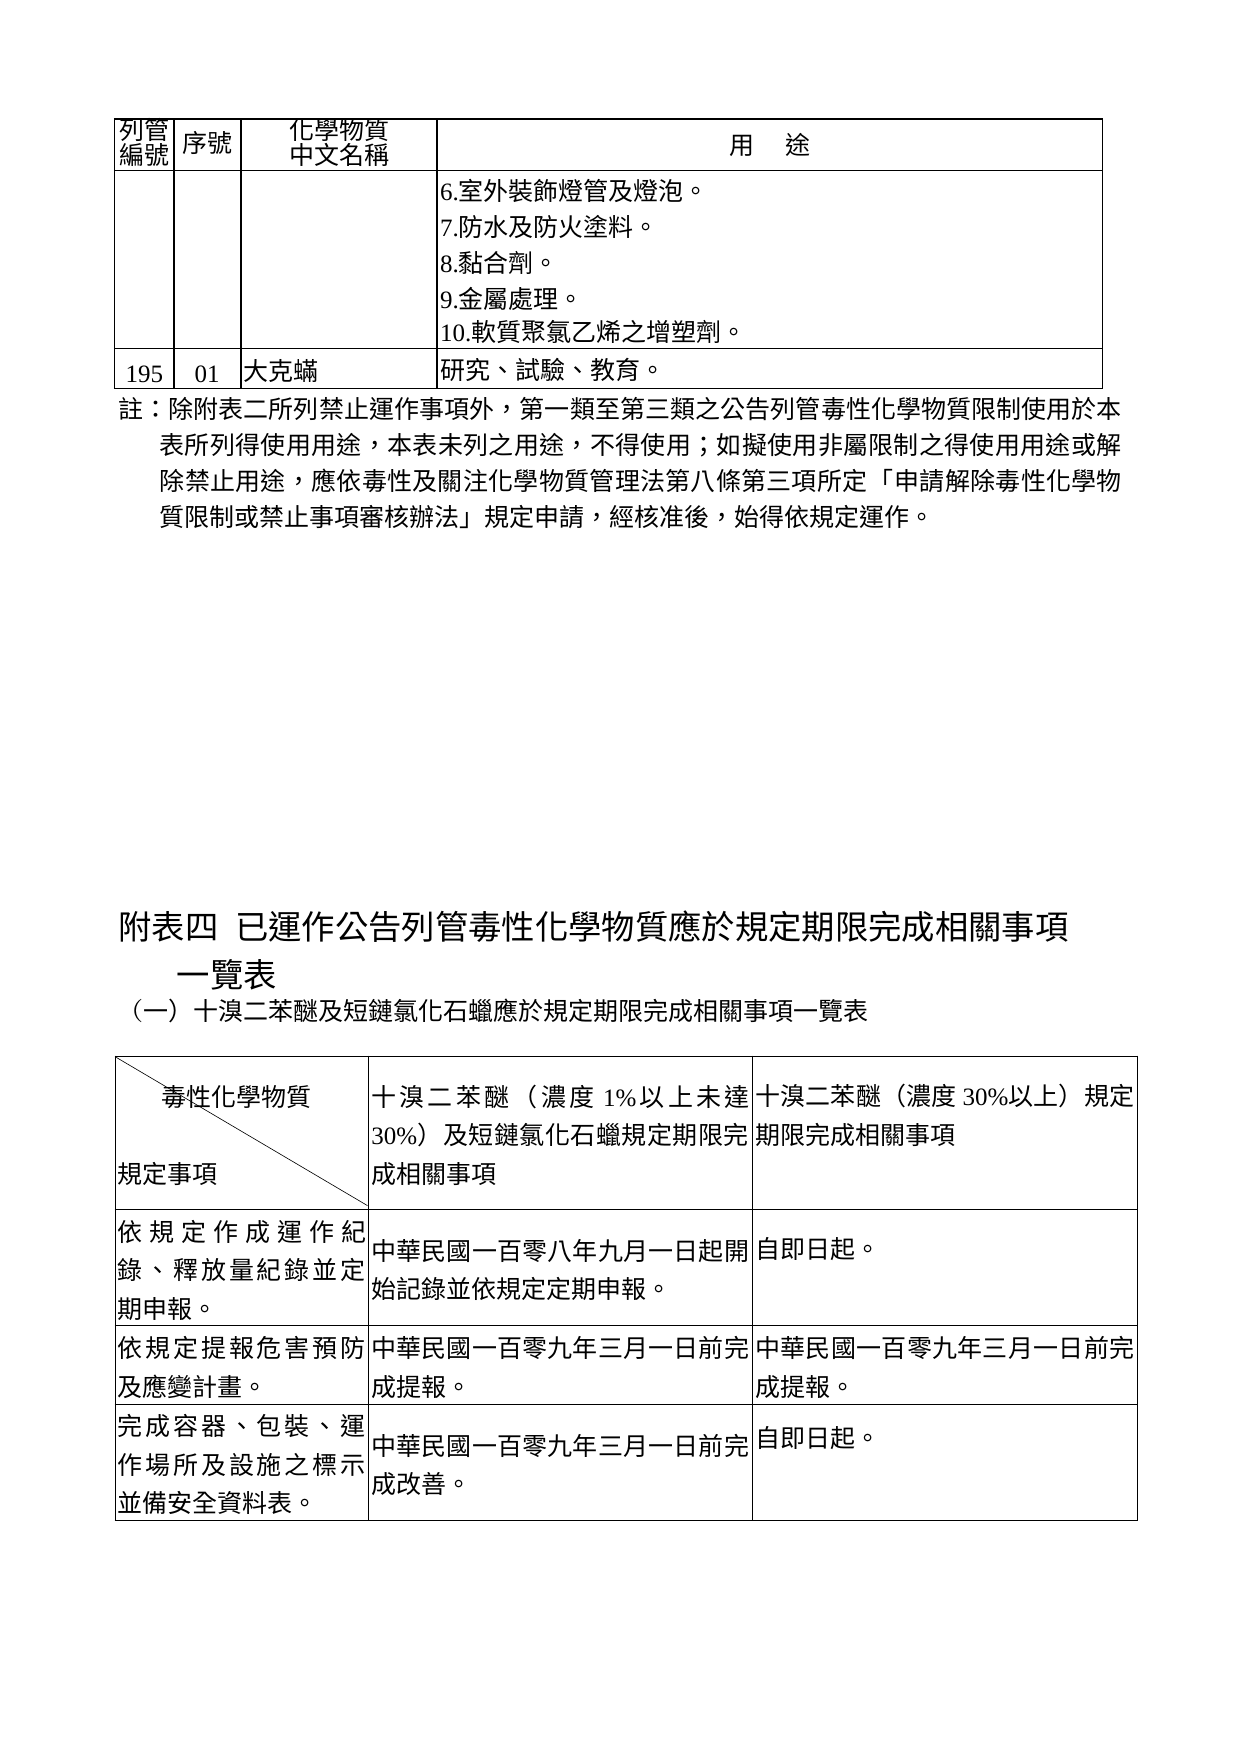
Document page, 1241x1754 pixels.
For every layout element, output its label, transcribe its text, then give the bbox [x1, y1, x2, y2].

text （一）十溴二苯醚及短鏈氯化石蠟應於規定期限完成相關事項一覽表 [118, 997, 1122, 1026]
table_header 十溴二苯醚（濃度1%以上未達30%）及短鏈氯化石蠟規定期限完成相關事項 [369, 1057, 752, 1209]
table_cell 6.室外裝飾燈管及燈泡。 7.防水及防火塗料。 8.黏合劑。 9.金屬處理。 10.軟質聚氯乙烯之增塑劑。 [438, 171, 1102, 347]
text 附表四 已運作公告列管毒性化學物質應於規定期限完成相關事項 [118, 901, 1122, 949]
table_cell 依規定作成運作紀錄、釋放量紀錄並定期申報。 [116, 1210, 368, 1325]
table_cell 完成容器、包裝、運作場所及設施之標示並備安全資料表。 [116, 1405, 368, 1520]
table_header 化學物質 中文名稱 [242, 120, 436, 170]
table_cell [115, 171, 173, 347]
table_header 毒性化學物質 規定事項 [118, 1057, 368, 1204]
table_header 用途 [438, 120, 1102, 170]
table_cell 01 [175, 349, 240, 388]
table_cell 中華民國一百零八年九月一日起開始記錄並依規定定期申報。 [369, 1210, 752, 1325]
text 一覽表 [118, 949, 1122, 997]
table_header 列管編號 [115, 120, 173, 170]
table_header 十溴二苯醚（濃度30%以上）規定期限完成相關事項 [753, 1057, 1137, 1209]
table_cell 大克蟎 [242, 349, 436, 388]
table_cell 195 [115, 349, 173, 388]
table_cell 中華民國一百零九年三月一日前完成改善。 [369, 1405, 752, 1520]
table_header 序號 [175, 120, 240, 170]
table_cell 研究、試驗、教育。 [438, 349, 1102, 388]
table_cell [175, 171, 240, 347]
table_cell 依規定提報危害預防及應變計畫。 [116, 1326, 368, 1403]
text 註：除附表二所列禁止運作事項外，第一類至第三類之公告列管毒性化學物質限制使用於本表所列得使用用途，本表未列之用途，不得使用；如擬使用非屬限制之得使用用途或解除禁止用途，應依毒性及關注化學物質管理法第八條第三項所定「申請解除毒性化學物質限制或禁止事項審核辦法」規定申請，經核准後，始得依規定運作。 [118, 389, 1122, 534]
table_cell [242, 171, 436, 347]
table_cell 自即日起。 [753, 1210, 1137, 1325]
table_cell 中華民國一百零九年三月一日前完成提報。 [753, 1326, 1137, 1403]
table_cell 中華民國一百零九年三月一日前完成提報。 [369, 1326, 752, 1403]
table_header 毒性化學物質 規定事項 [116, 1059, 368, 1209]
table_cell 自即日起。 [753, 1405, 1137, 1520]
